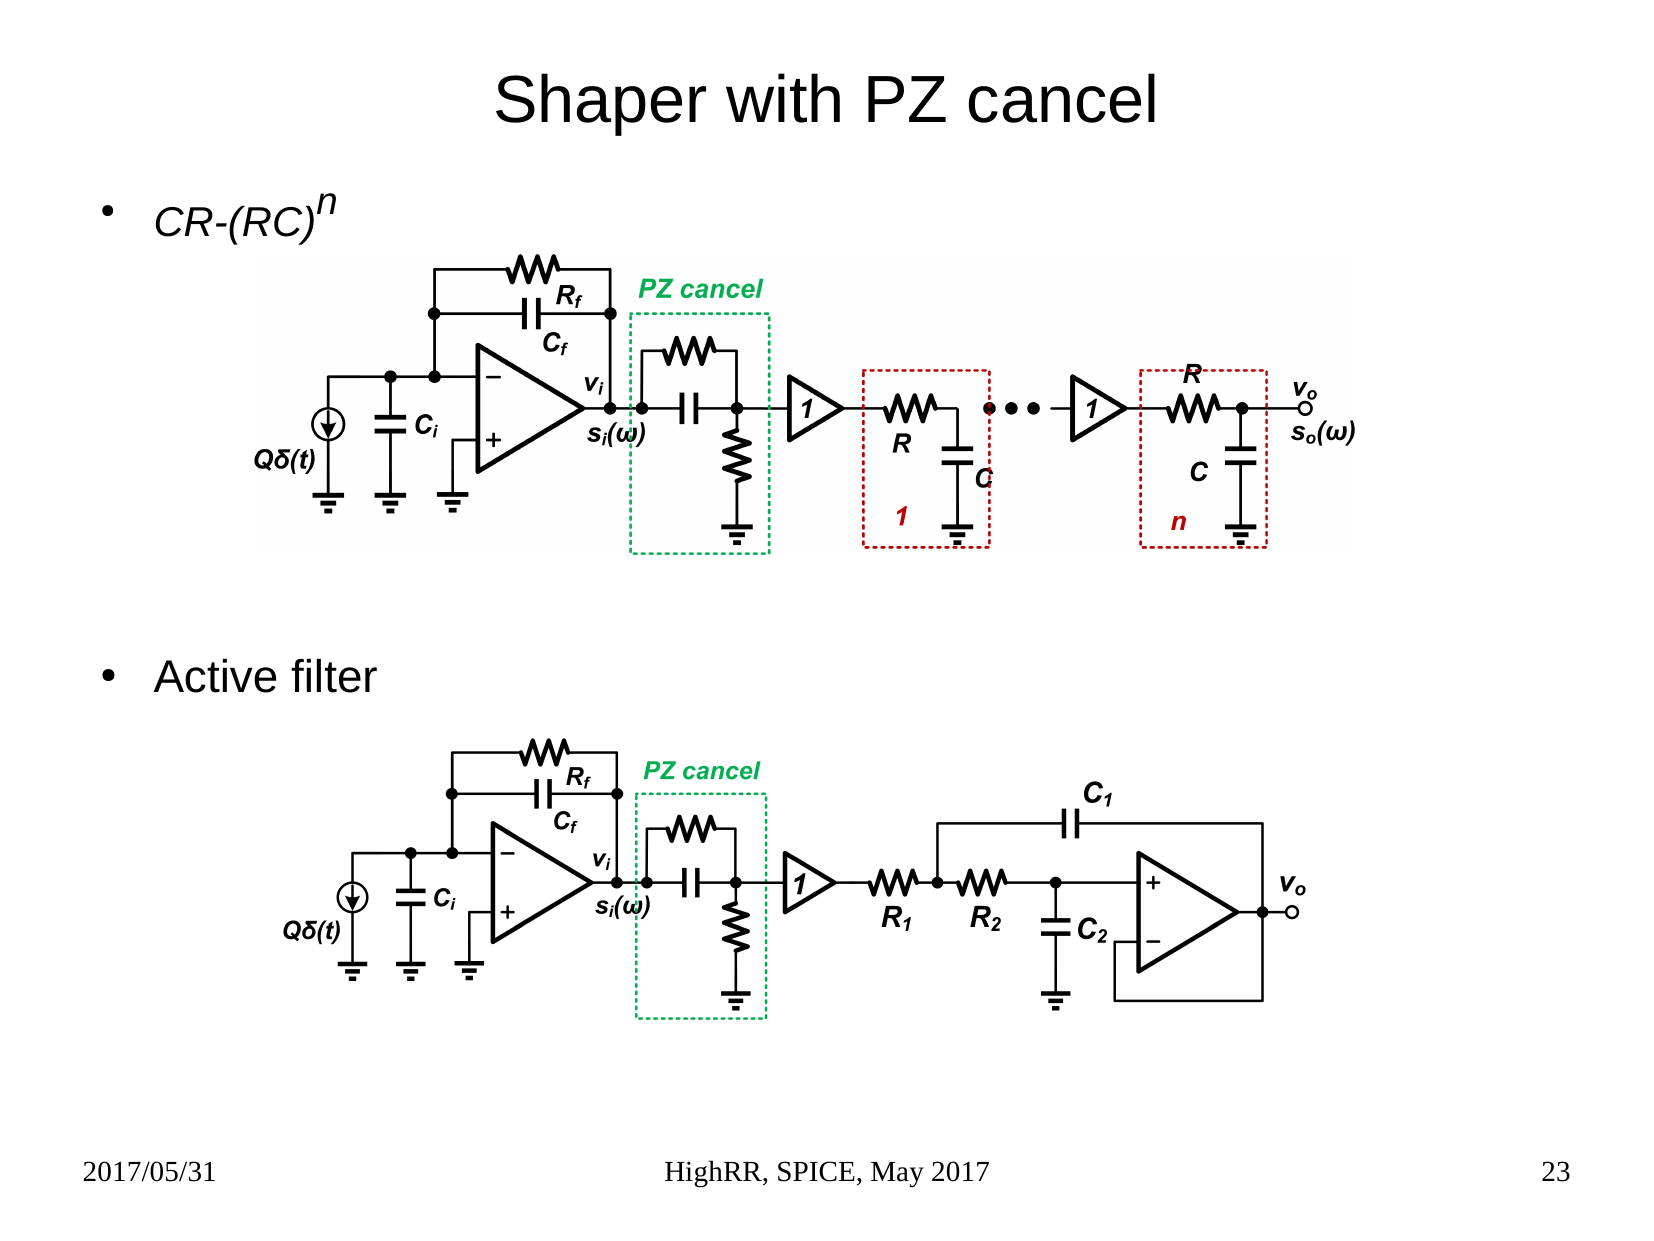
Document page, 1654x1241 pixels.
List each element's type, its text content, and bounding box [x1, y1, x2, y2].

title Shaper with PZ cancel [82, 49, 1571, 151]
picture [252, 254, 1356, 556]
list CR-(RC)n Active filter [82, 180, 1571, 1141]
picture [281, 738, 1306, 1021]
